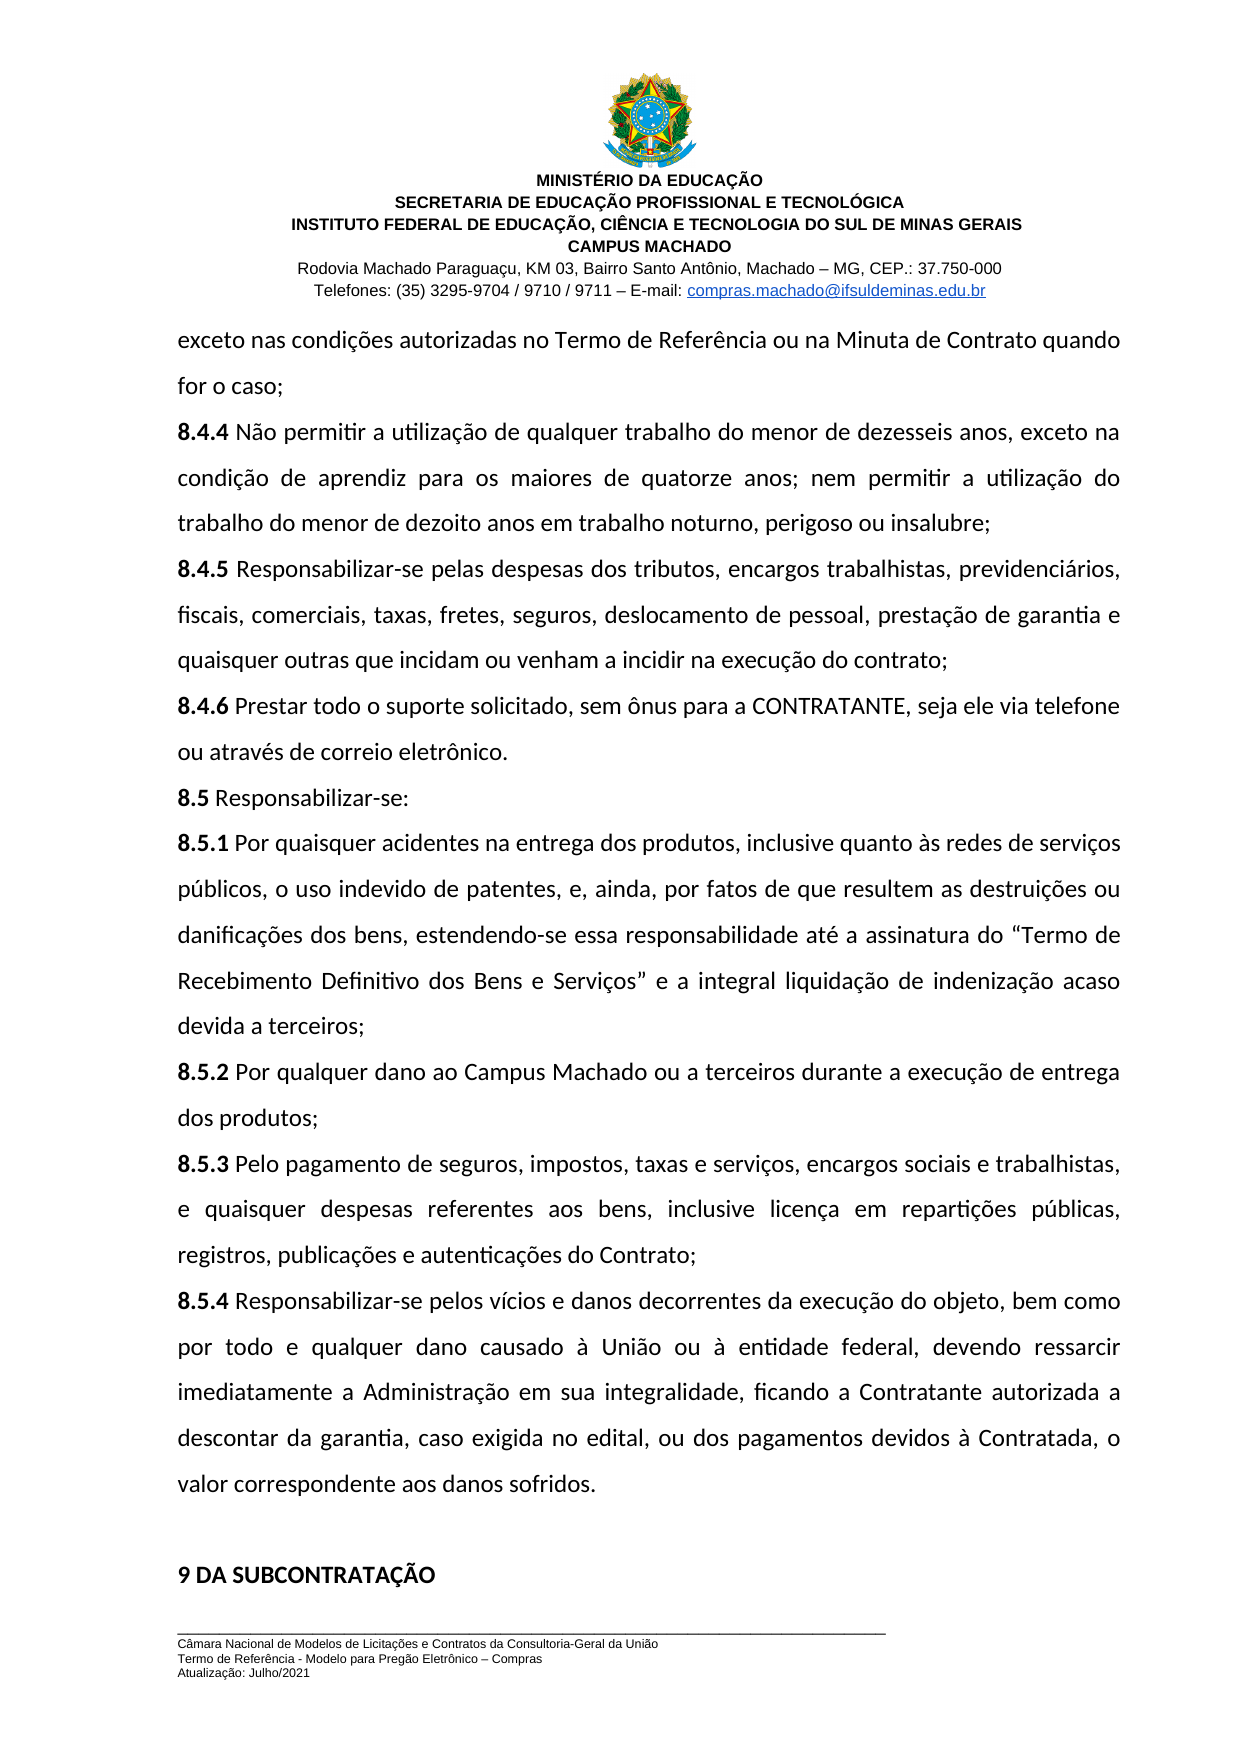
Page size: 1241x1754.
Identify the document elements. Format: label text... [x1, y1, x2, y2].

text 8.5.1 Por quaisquer acidentes na entrega dos produtos, inclusive quanto às redes de serviços públicos, o uso indevido de patentes, e, ainda, por fatos de que resultem as destruições ou danificações dos bens, estendendo-se essa responsabilidade até a assinatura do “Termo de Recebimento Definitivo dos Bens e Serviços” e a integral liquidação de indenização acaso devida a terceiros; [177, 828, 1122, 1041]
text 8.4.6 Prestar todo o suporte solicitado, sem ônus para a CONTRATANTE, seja ele via telefone ou através de correio eletrônico. [177, 690, 1122, 767]
picture [669, 149, 680, 155]
text exceto nas condições autorizadas no Termo de Referência ou na Minuta de Contrato quando for o caso; [177, 324, 1122, 401]
picture [603, 73, 697, 168]
text 8.4.5 Responsabilizar-se pelas despesas dos tributos, encargos trabalhistas, previdenciários, fiscais, comerciais, taxas, fretes, seguros, deslocamento de pessoal, prestação de garantia e quaisquer outras que incidam ou venham a incidir na execução do contrato; [177, 553, 1122, 675]
text 9 DA SUBCONTRATAÇÃO [177, 1559, 1122, 1590]
text 8.4.4 Não permitir a utilização de qualquer trabalho do menor de dezesseis anos, exceto na condição de aprendiz para os maiores de quatorze anos; nem permitir a utilização do trabalho do menor de dezoito anos em trabalho noturno, perigoso ou insalubre; [177, 416, 1122, 538]
text 8.5.2 Por qualquer dano ao Campus Machado ou a terceiros durante a execução de entrega dos produtos; [177, 1056, 1122, 1132]
text 8.5 Responsabilizar-se: [177, 782, 1122, 812]
text 8.5.3 Pelo pagamento de seguros, impostos, taxas e serviços, encargos sociais e trabalhistas, e quaisquer despesas referentes aos bens, inclusive licença em repartições públicas, registros, publicações e autenticações do Contrato; [177, 1148, 1122, 1270]
text 8.5.4 Responsabilizar-se pelos vícios e danos decorrentes da execução do objeto, bem como por todo e qualquer dano causado à União ou à entidade federal, devendo ressarcir imediatamente a Administração em sua integralidade, ficando a Contratante autorizada a descontar da garantia, caso exigida no edital, ou dos pagamentos devidos à Contratada, o valor correspondente aos danos sofridos. [177, 1285, 1122, 1498]
picture [643, 163, 658, 168]
